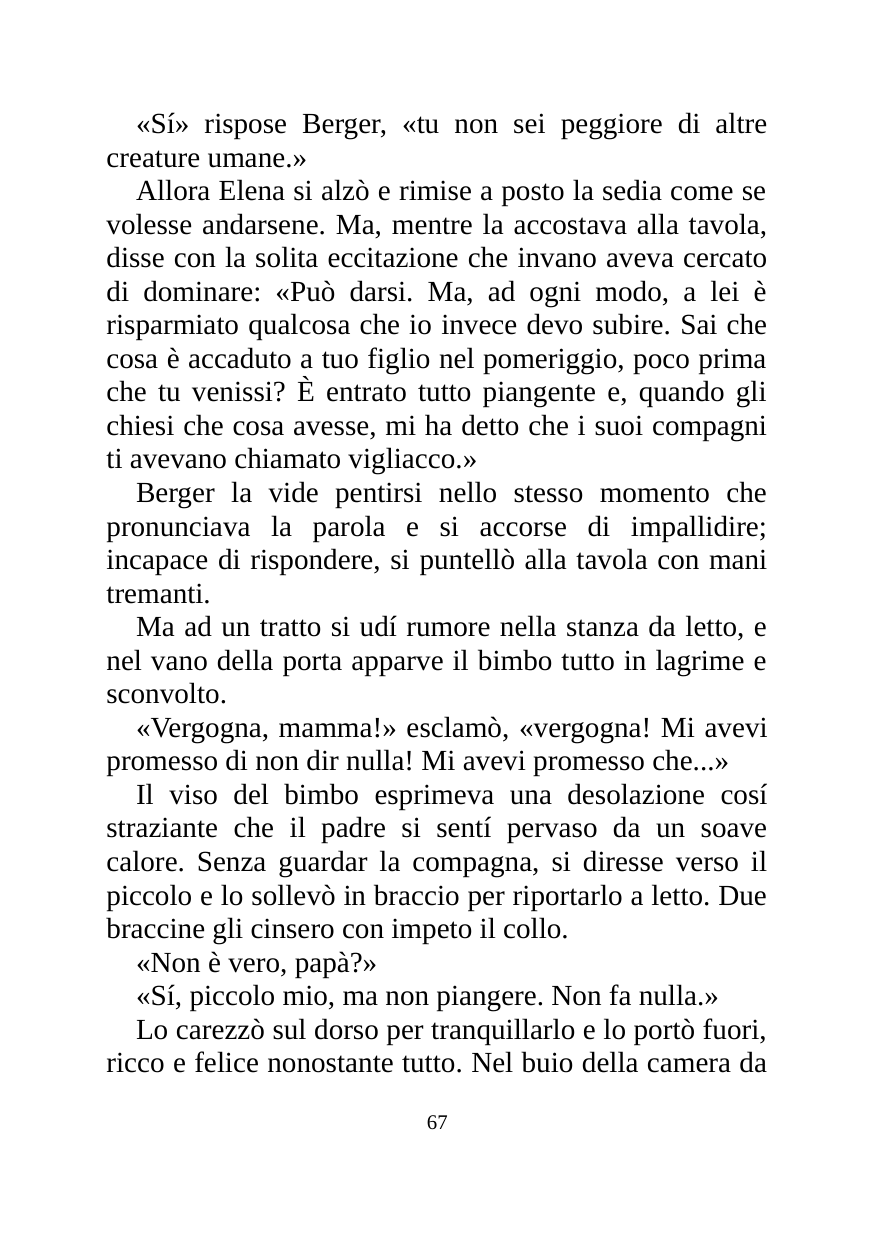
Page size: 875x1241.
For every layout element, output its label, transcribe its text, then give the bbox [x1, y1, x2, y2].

text «Sí» rispose Berger, «tu non sei peggiore di altre creature umane.» [106, 106, 768, 173]
text «Sí, piccolo mio, ma non piangere. Non fa nulla.» [106, 978, 768, 1012]
text «Non è vero, papà?» [106, 945, 768, 978]
text Il viso del bimbo esprimeva una desolazione cosí straziante che il padre si sentí pervaso da un soave calore. Senza guardar la compagna, si diresse verso il piccolo e lo sollevò in braccio per riportarlo a letto. Due braccine gli cinsero con impeto il collo. [106, 777, 768, 945]
text Allora Elena si alzò e rimise a posto la sedia come se volesse andarsene. Ma, mentre la accostava alla tavola, disse con la solita eccitazione che invano aveva cercato di dominare: «Può darsi. Ma, ad ogni modo, a lei è risparmiato qualcosa che io invece devo subire. Sai che cosa è accaduto a tuo figlio nel pomeriggio, poco prima che tu venissi? È entrato tutto piangente e, quando gli chiesi che cosa avesse, mi ha detto che i suoi compagni ti avevano chiamato vigliacco.» [106, 173, 768, 475]
text Berger la vide pentirsi nello stesso momento che pronunciava la parola e si accorse di impallidire; incapace di rispondere, si puntellò alla tavola con mani tremanti. [106, 475, 768, 609]
text Lo carezzò sul dorso per tranquillarlo e lo portò fuori, ricco e felice nonostante tutto. Nel buio della camera da [106, 1012, 768, 1079]
text Ma ad un tratto si udí rumore nella stanza da letto, e nel vano della porta apparve il bimbo tutto in lagrime e sconvolto. [106, 609, 768, 710]
text «Vergogna, mamma!» esclamò, «vergogna! Mi avevi promesso di non dir nulla! Mi avevi promesso che...» [106, 710, 768, 777]
